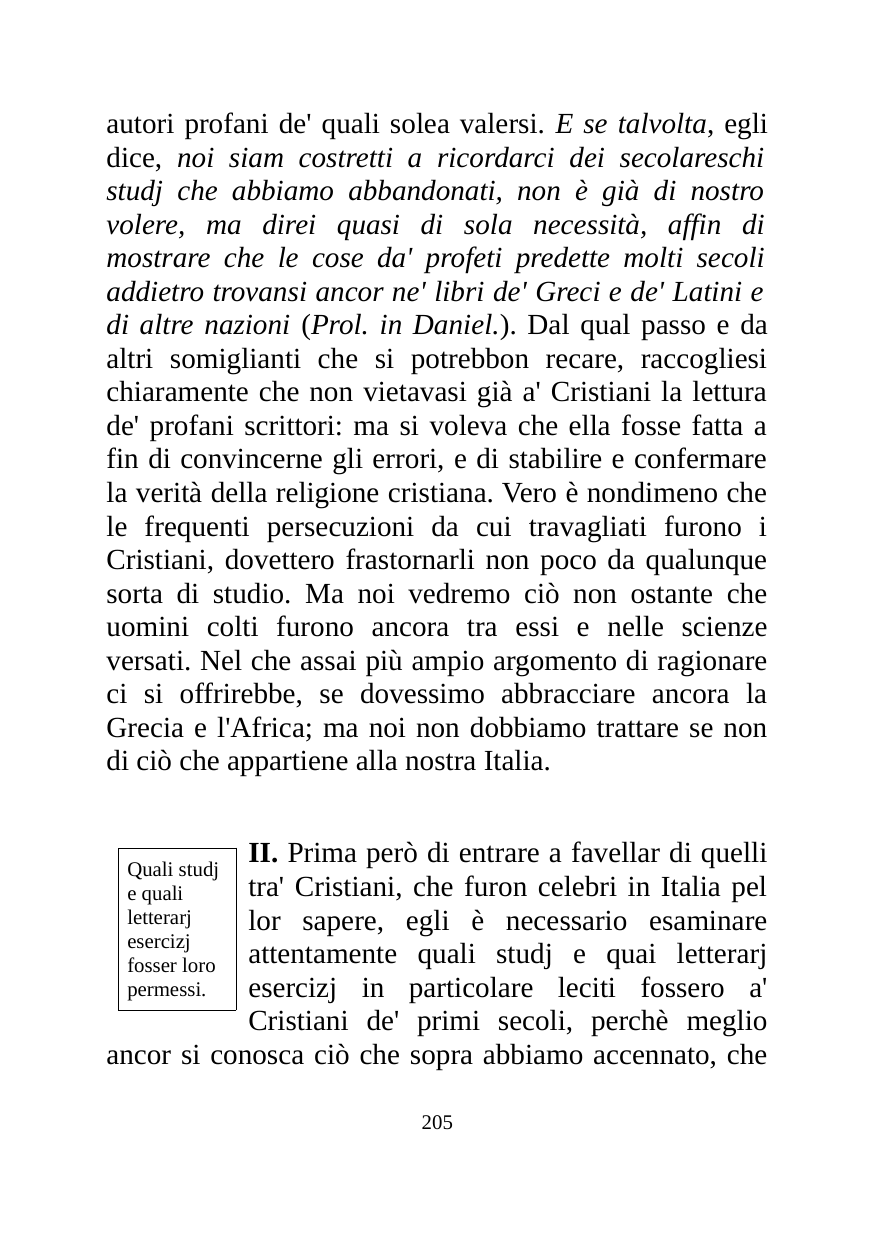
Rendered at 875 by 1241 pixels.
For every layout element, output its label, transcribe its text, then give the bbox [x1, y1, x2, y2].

text autori profani de' quali solea valersi. E se talvolta, egli dice, noi siam costretti a ricordarci dei secolareschi studj che abbiamo abbandonati, non è già di nostro volere, ma direi quasi di sola necessità, affin di mostrare che le cose da' profeti predette molti secoli addietro trovansi ancor ne' libri de' Greci e de' Latini e di altre nazioni (Prol. in Daniel.). Dal qual passo e da altri somiglianti che si potrebbon recare, raccogliesi chiaramente che non vietavasi già a' Cristiani la lettura de' profani scrittori: ma si voleva che ella fosse fatta a fin di convincerne gli errori, e di stabilire e confermare la verità della religione cristiana. Vero è nondimeno che le frequenti persecuzioni da cui travagliati furono i Cristiani, dovettero frastornarli non poco da qualunque sorta di studio. Ma noi vedremo ciò non ostante che uomini colti furono ancora tra essi e nelle scienze versati. Nel che assai più ampio argomento di ragionare ci si offrirebbe, se dovessimo abbracciare ancora la Grecia e l'Africa; ma noi non dobbiamo trattare se non di ciò che appartiene alla nostra Italia. [106, 106, 768, 777]
text II. Prima però di entrare a favellar di quelli tra' Cristiani, che furon celebri in Italia pel lor sapere, egli è necessario esaminare attentamente quali studj e quai letterarj esercizj in particolare leciti fossero a' Cristiani de' primi secoli, perchè meglio ancor si conosca ciò che sopra abbiamo accennato, che [106, 836, 768, 1070]
text Quali studj e quali letterarj esercizj fosser loro permessi. [127, 856, 227, 1001]
